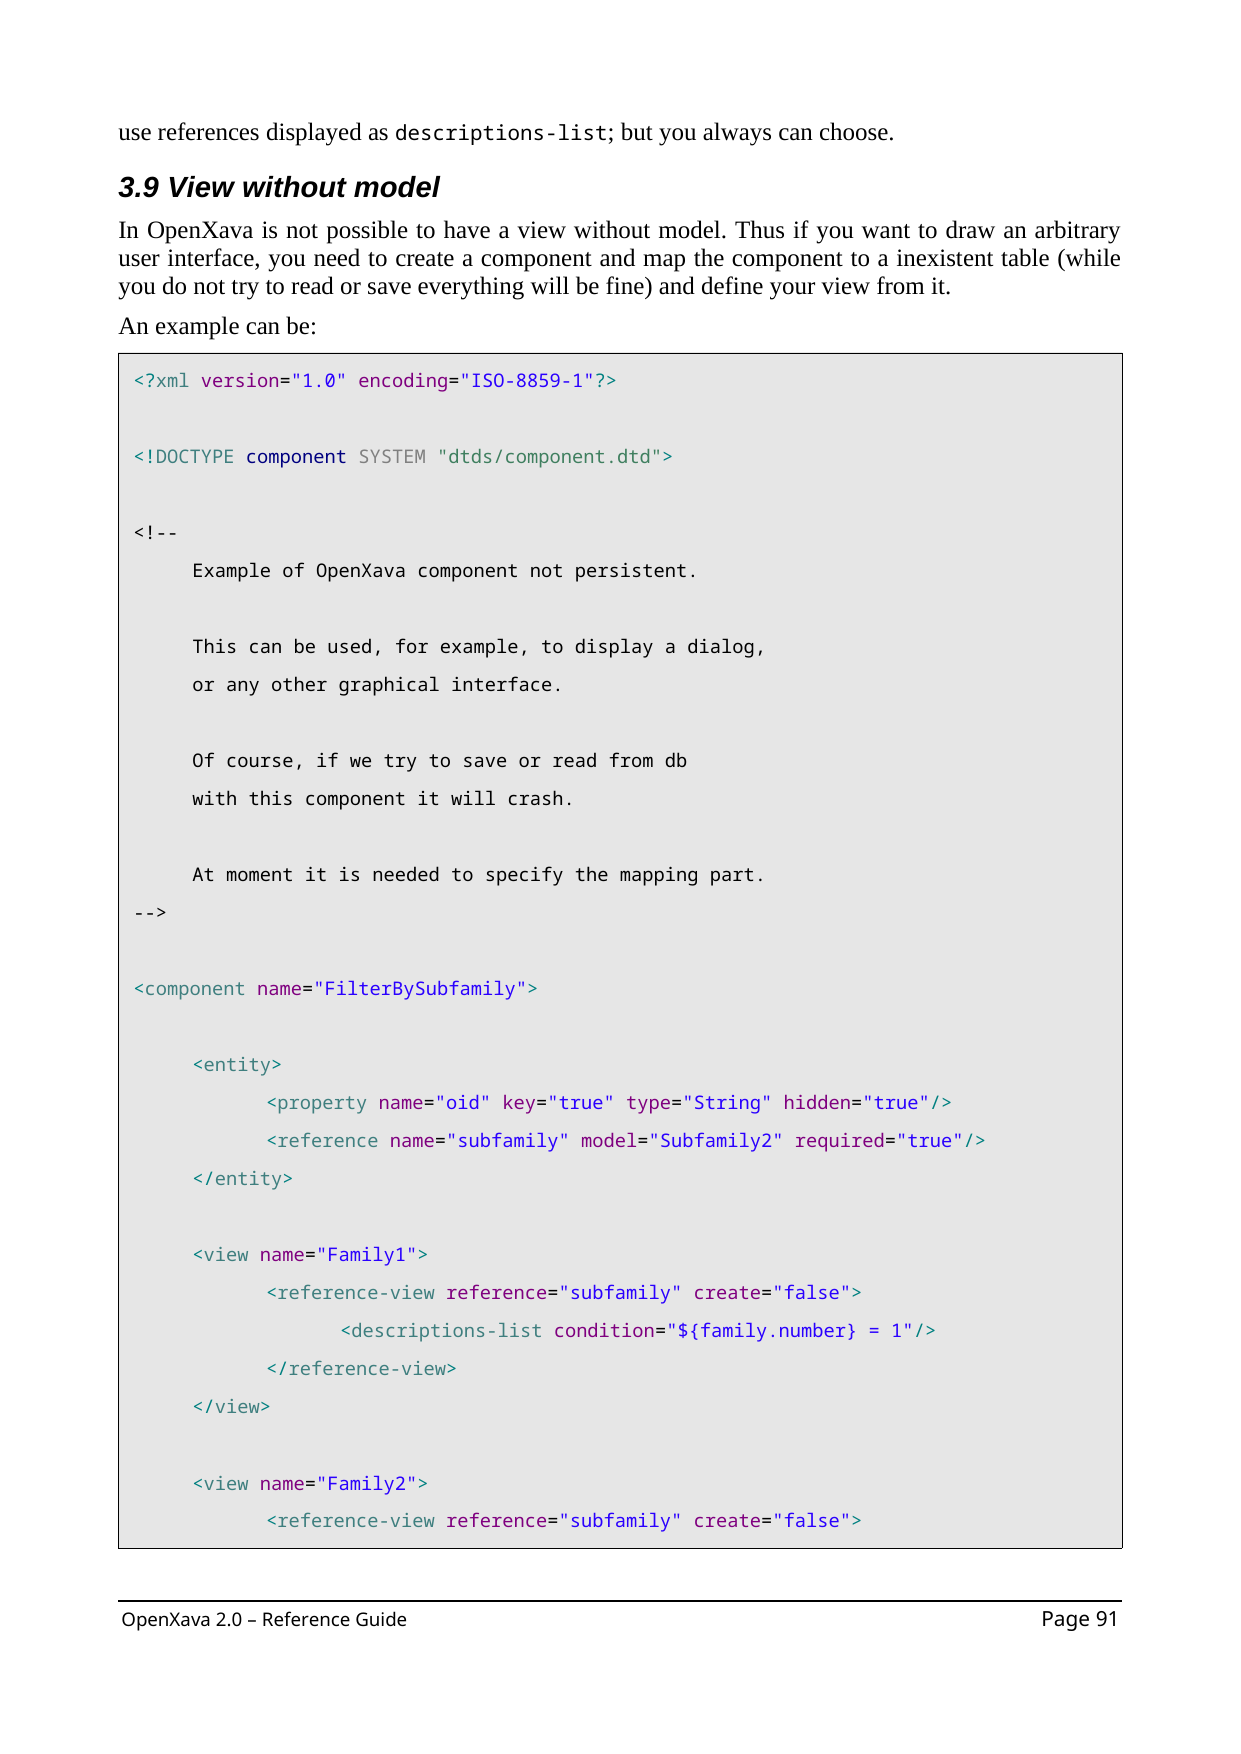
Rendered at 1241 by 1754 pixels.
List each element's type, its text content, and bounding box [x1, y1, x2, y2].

text --> [119, 885, 1122, 923]
text Of course, if we try to save or read from db [119, 733, 1122, 771]
subtitle View without model [118, 171, 1122, 204]
text <!DOCTYPE component SYSTEM "dtds/component.dtd"> [119, 428, 1122, 466]
text <descriptions-list condition="${family.number} = 1"/> [119, 1303, 1122, 1341]
text This can be used, for example, to display a dialog, [119, 618, 1122, 657]
text use references displayed as descriptions-list; but you always can choose. [118, 118, 1122, 146]
text <property name="oid" key="true" type="String" hidden="true"/> [119, 1075, 1122, 1113]
text <component name="FilterBySubfamily"> [119, 961, 1122, 999]
text Example of OpenXava component not persistent. [119, 542, 1122, 581]
text <reference name="subfamily" model="Subfamily2" required="true"/> [119, 1113, 1122, 1151]
text At moment it is needed to specify the mapping part. [119, 847, 1122, 885]
text <!-- [119, 504, 1122, 542]
text or any other graphical interface. [119, 657, 1122, 694]
text <reference-view reference="subfamily" create="false"> [119, 1265, 1122, 1303]
text <view name="Family1"> [119, 1227, 1122, 1265]
text <view name="Family2"> [119, 1455, 1122, 1493]
text <reference-view reference="subfamily" create="false"> [119, 1493, 1122, 1548]
text with this component it will crash. [119, 771, 1122, 809]
text <entity> [119, 1037, 1122, 1075]
text An example can be: [118, 312, 1122, 340]
text </view> [119, 1379, 1122, 1417]
text <?xml version="1.0" encoding="ISO-8859-1"?> [119, 354, 1122, 390]
text In OpenXava is not possible to have a view without model. Thus if you want to draw an arbitrary user interface, you need to create a component and map the component to a inexistent table (while you do not try to read or save everything will be fine) and define your view from it. [118, 217, 1122, 300]
text </reference-view> [119, 1341, 1122, 1379]
text </entity> [119, 1151, 1122, 1189]
